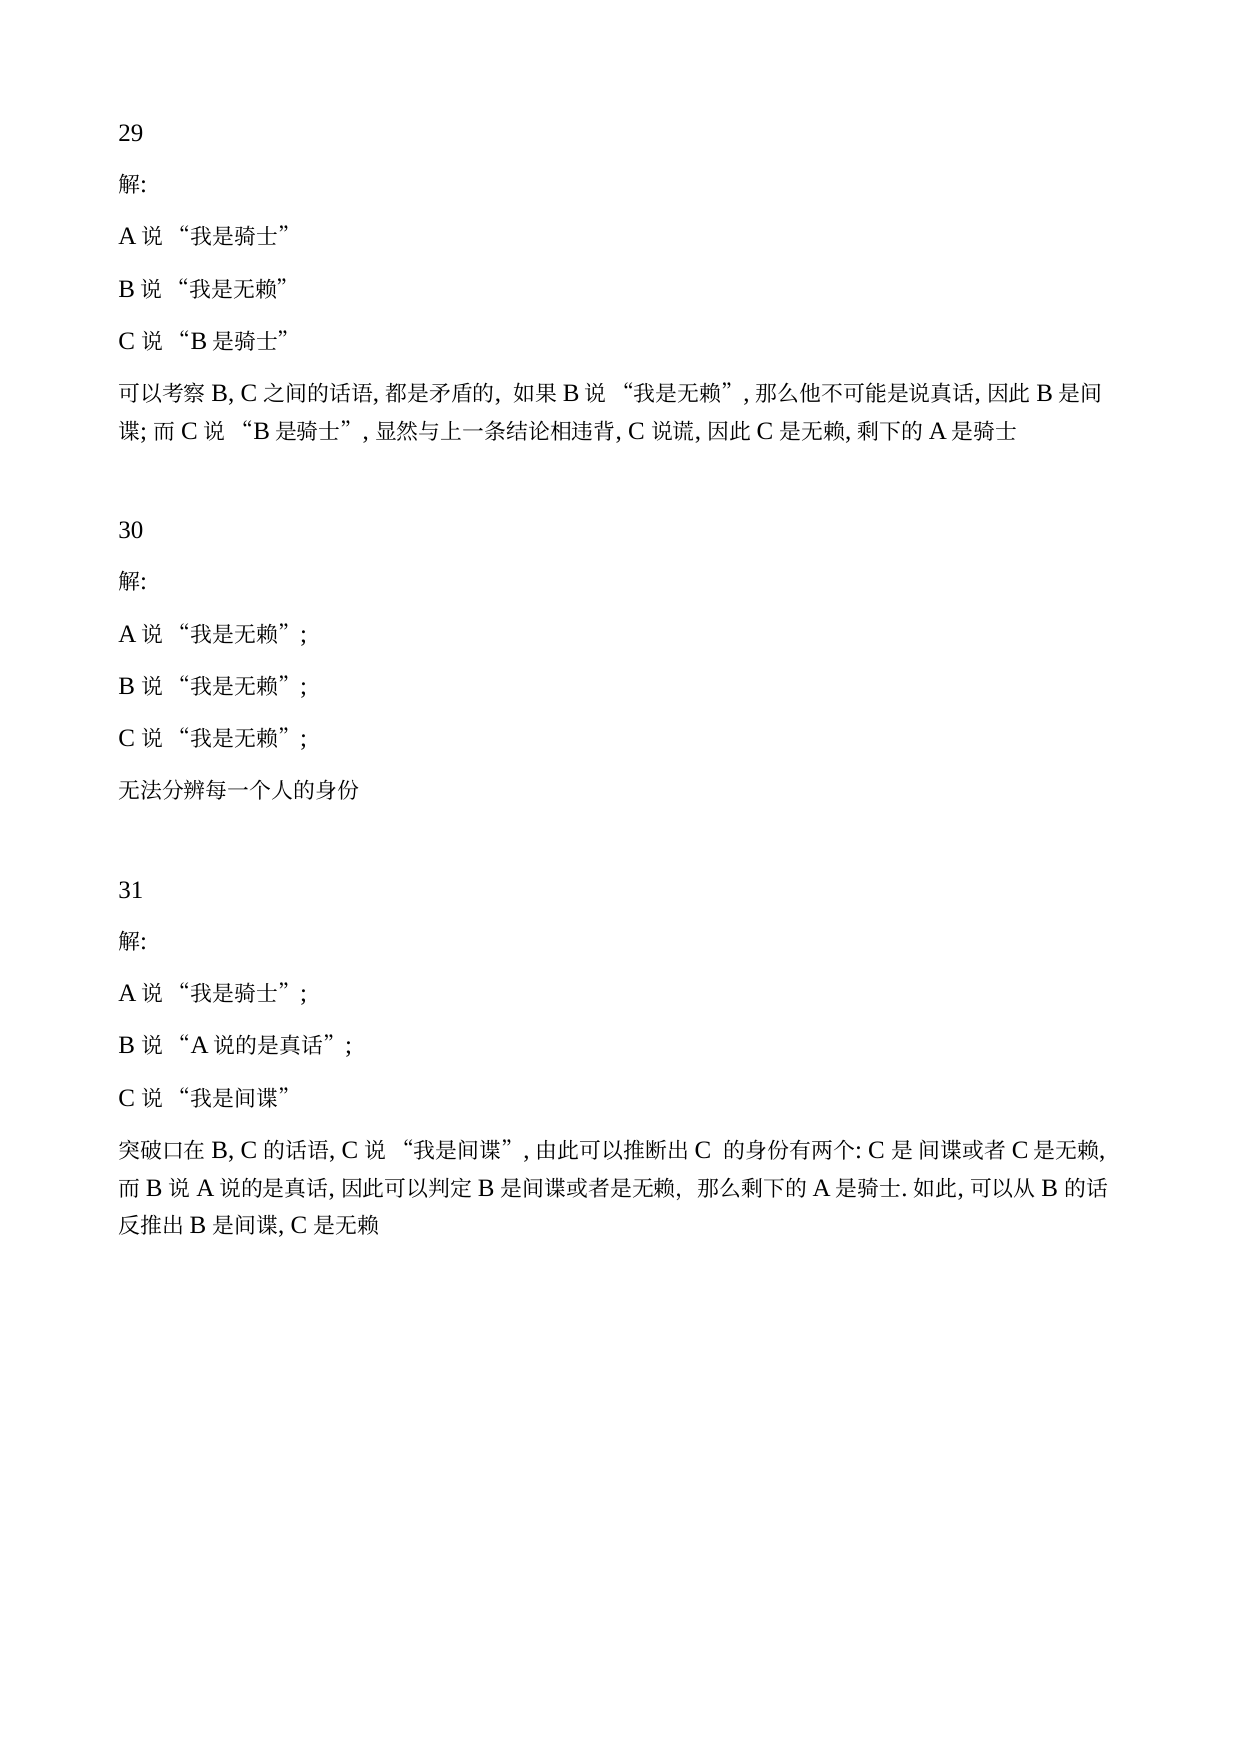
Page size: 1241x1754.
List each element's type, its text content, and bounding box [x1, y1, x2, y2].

text 可以考察 B, C 之间的话语, 都是矛盾的, 如果 B说 “我是无赖”, 那么他不可能是说真话, 因此 B是间谍; 而 C 说 “B是骑士”, 显然与上一条结论相违背, C 说谎, 因此 C 是无赖, 剩下的 A 是骑士 [118, 376, 1122, 446]
text B 说 “我是无赖”; [118, 669, 1122, 701]
text A 说 “我是骑士” [118, 219, 1122, 251]
text C 说 “我是无赖”; [118, 721, 1122, 753]
text 解: [118, 167, 1122, 199]
text A 说 “我是无赖”; [118, 617, 1122, 648]
text 无法分辨每一个人的身份 [118, 774, 1122, 805]
text 突破口在 B, C 的话语, C 说 “我是间谍”, 由此可以推断出 C 的身份有两个: C 是 间谍或者 C是无赖, 而 B 说 A 说的是真话, 因此可以判定 B 是间谍或者是无赖，那么剩下的 A 是骑士. 如此, 可以从 B 的话反推出 B 是间谍, C 是无赖 [118, 1133, 1122, 1240]
text 29 [118, 118, 1122, 147]
text 解: [118, 924, 1122, 956]
text 解: [118, 564, 1122, 596]
text B说 “我是无赖” [118, 272, 1122, 303]
text 31 [118, 875, 1122, 904]
text 30 [118, 515, 1122, 544]
text B 说 “A说的是真话”; [118, 1029, 1122, 1060]
text C 说 “我是间谍” [118, 1081, 1122, 1112]
text C 说 “B是骑士” [118, 324, 1122, 356]
text A 说 “我是骑士”; [118, 976, 1122, 1008]
